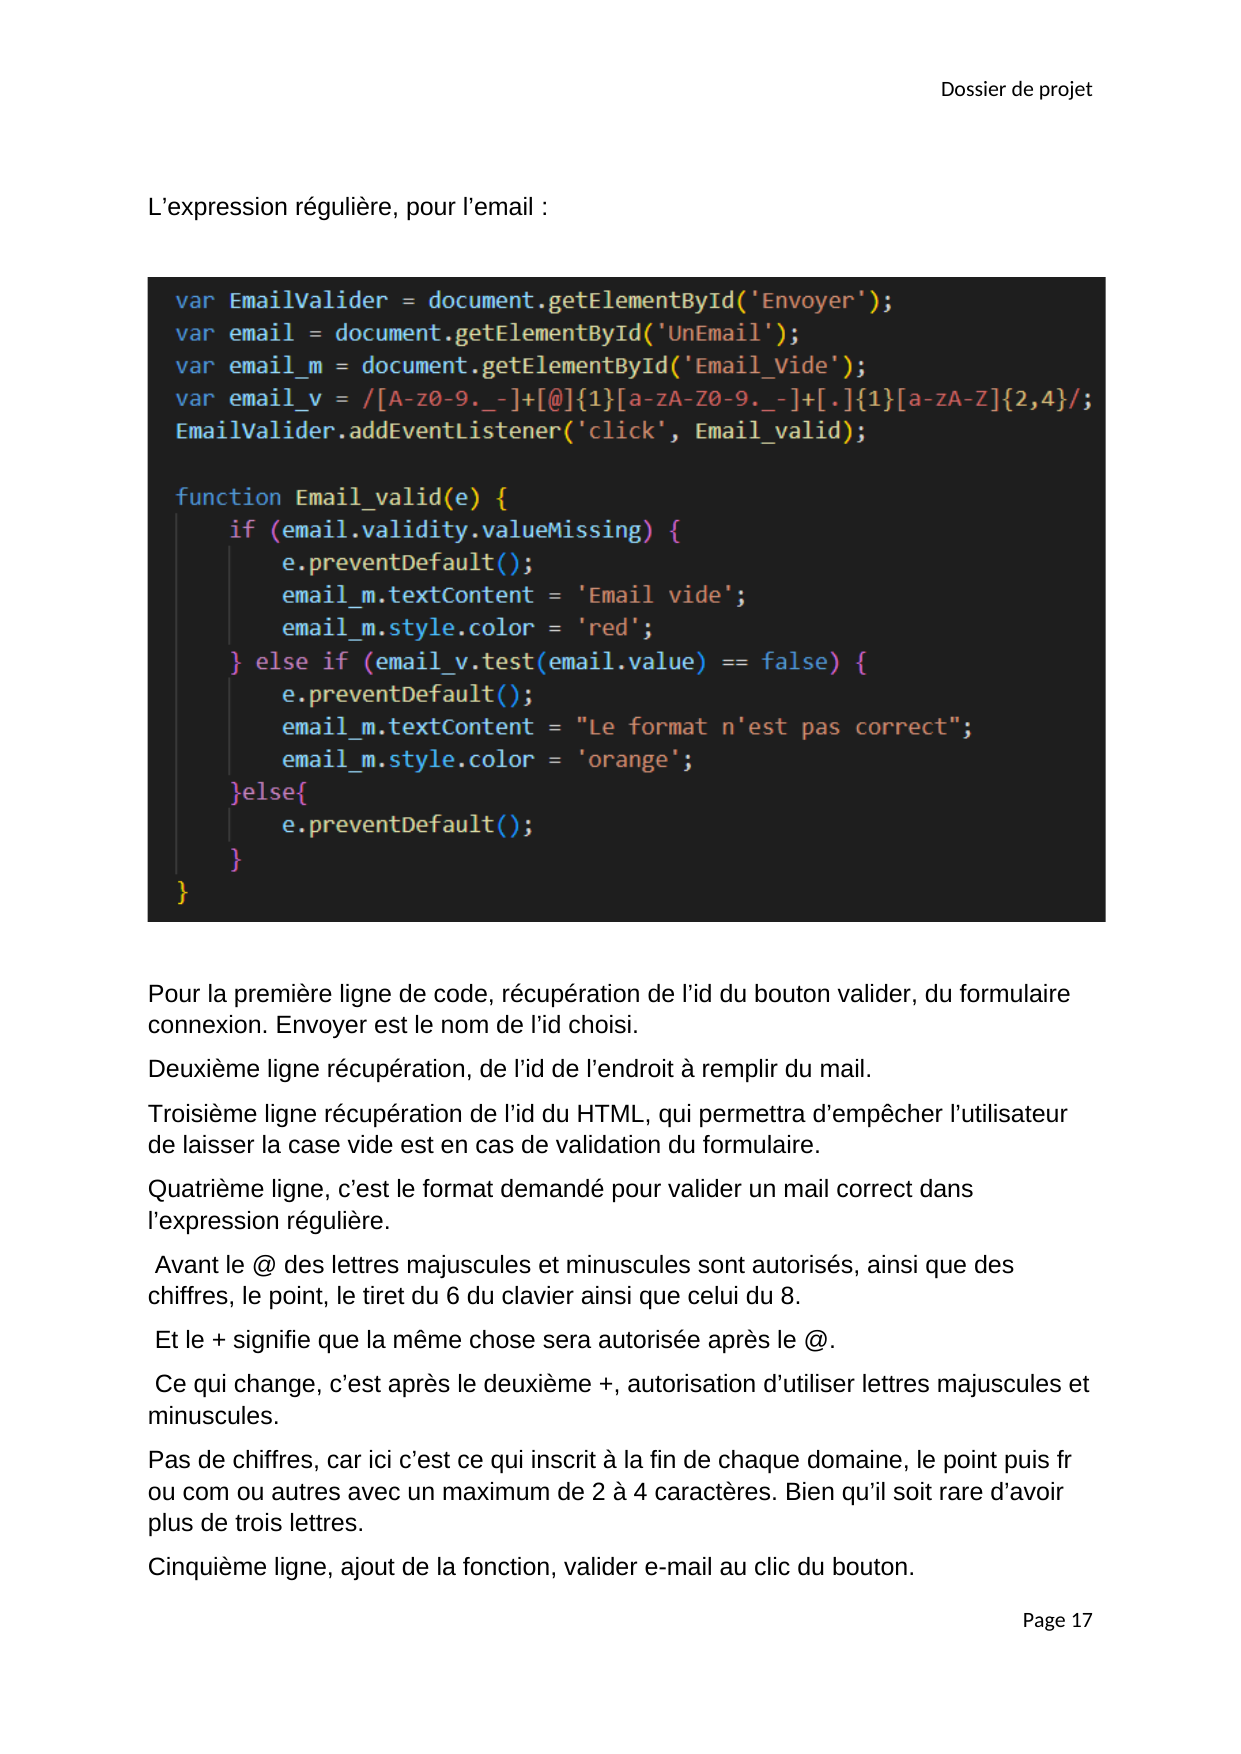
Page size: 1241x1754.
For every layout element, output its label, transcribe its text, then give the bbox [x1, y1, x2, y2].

text Cinquième ligne, ajout de la fonction, valider e-mail au clic du bouton. [148, 1552, 1093, 1581]
text Et le + signifie que la même chose sera autorisée après le @. [148, 1325, 1093, 1354]
text Pas de chiffres, car ici c’est ce qui inscrit à la fin de chaque domaine, le point puis fr ou com ou autres avec un maximum de 2 à 4 caractères. Bien qu’il soit rare d’avoir plus de trois lettres. [148, 1445, 1093, 1537]
text Quatrième ligne, c’est le format demandé pour valider un mail correct dans l’expression régulière. [148, 1174, 1093, 1234]
text L’expression régulière, pour l’email : [148, 192, 1093, 220]
text Pour la première ligne de code, récupération de l’id du bouton valider, du formulaire connexion. Envoyer est le nom de l’id choisi. [148, 979, 1093, 1039]
text Deuxième ligne récupération, de l’id de l’endroit à remplir du mail. [148, 1054, 1093, 1083]
text Troisième ligne récupération de l’id du HTML, qui permettra d’empêcher l’utilisateur de laisser la case vide est en cas de validation du formulaire. [148, 1098, 1093, 1159]
text Ce qui change, c’est après le deuxième +, autorisation d’utiliser lettres majuscules et minuscules. [148, 1369, 1093, 1430]
text Avant le @ des lettres majuscules et minuscules sont autorisés, ainsi que des chiffres, le point, le tiret du 6 du clavier ainsi que celui du 8. [148, 1250, 1093, 1310]
